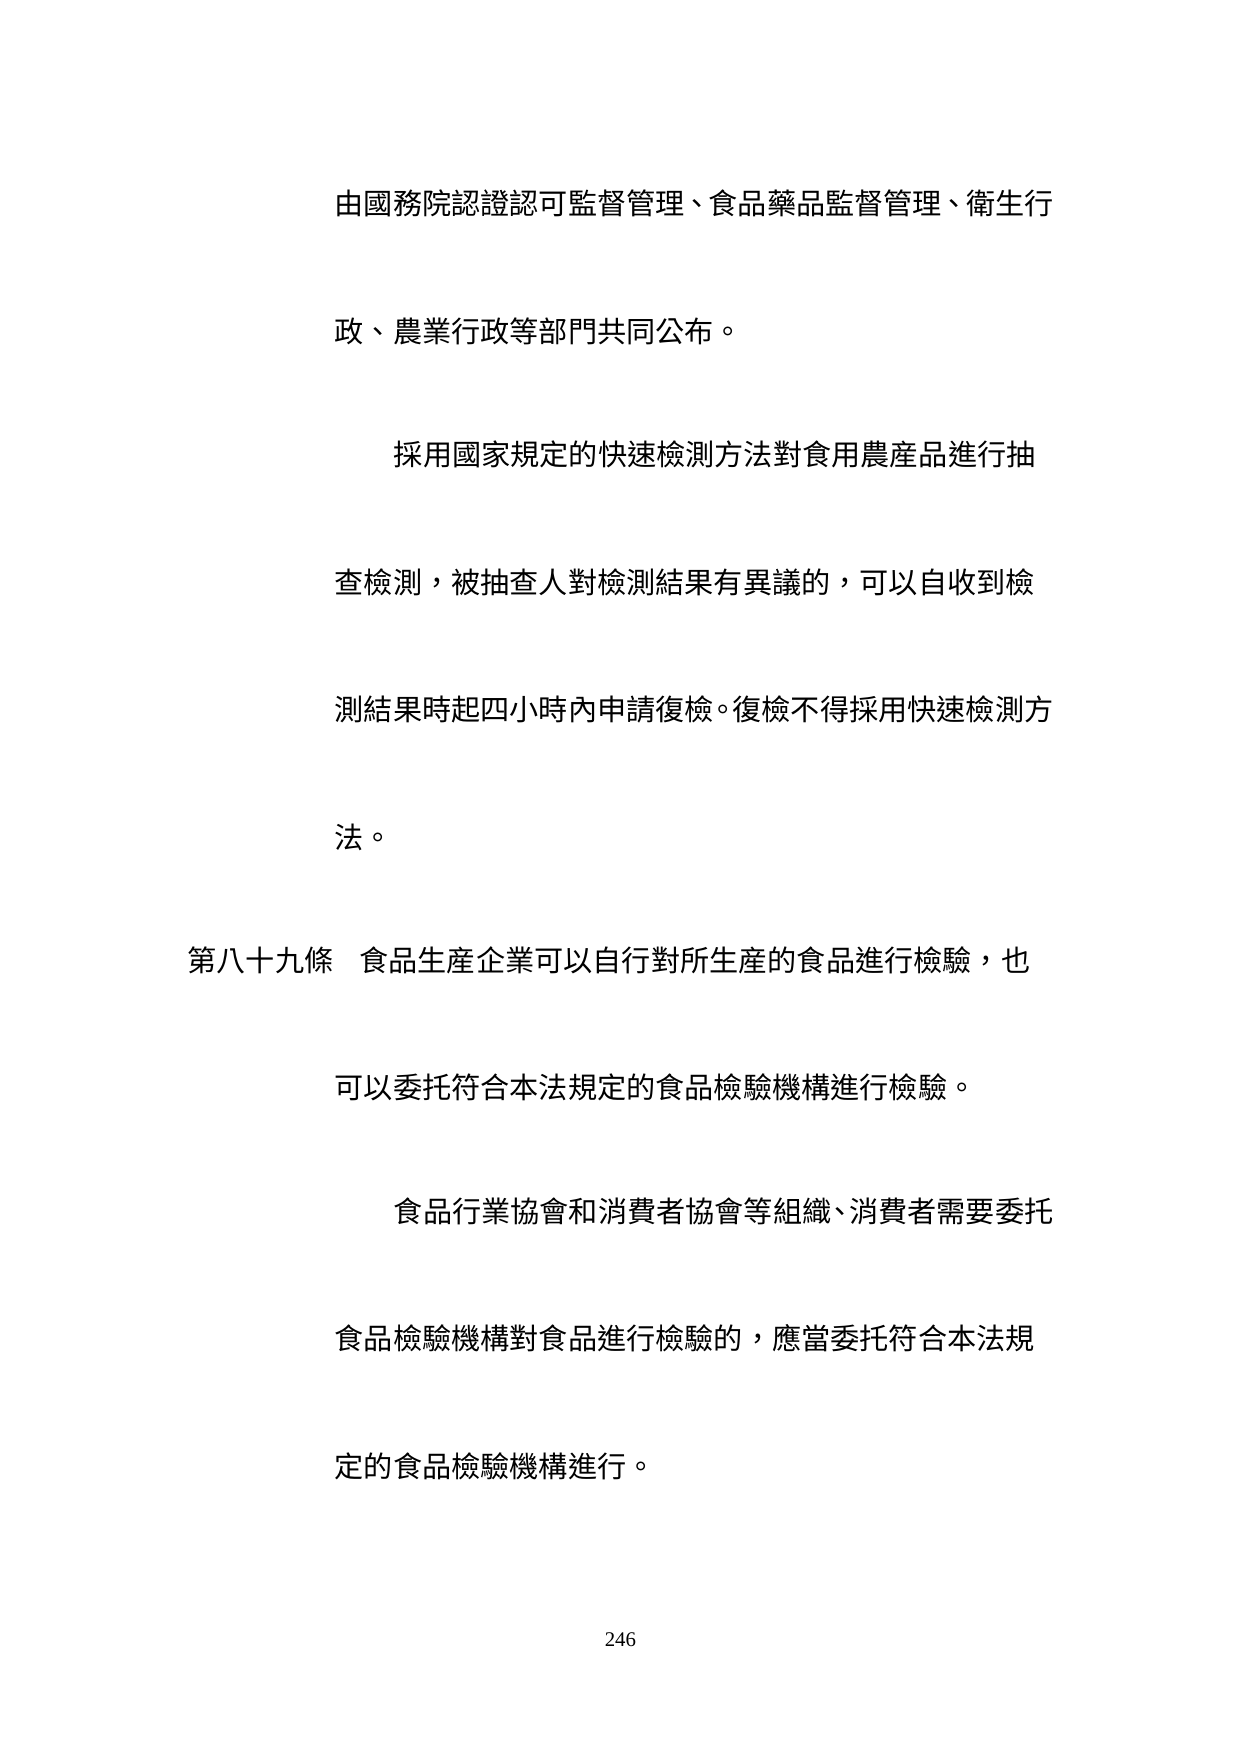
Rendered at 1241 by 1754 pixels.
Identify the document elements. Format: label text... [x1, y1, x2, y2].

subtitle 由國務院認證認可監督管理、食品藥品監督管理、衛生行政、農業行政等部門共同公布。 [187, 164, 1053, 367]
subtitle 食品行業協會和消費者協會等組織、消費者需要委托食品檢驗機構對食品進行檢驗的，應當委托符合本法規定的食品檢驗機構進行。 [334, 1172, 1053, 1502]
subtitle 採用國家規定的快速檢測方法對食用農産品進行抽查檢測，被抽查人對檢測結果有異議的，可以自收到檢測結果時起四小時內申請復檢。復檢不得採用快速檢測方法。 [334, 415, 1053, 873]
subtitle 第八十九條 食品生産企業可以自行對所生産的食品進行檢驗，也可以委托符合本法規定的食品檢驗機構進行檢驗。 [187, 921, 1053, 1124]
